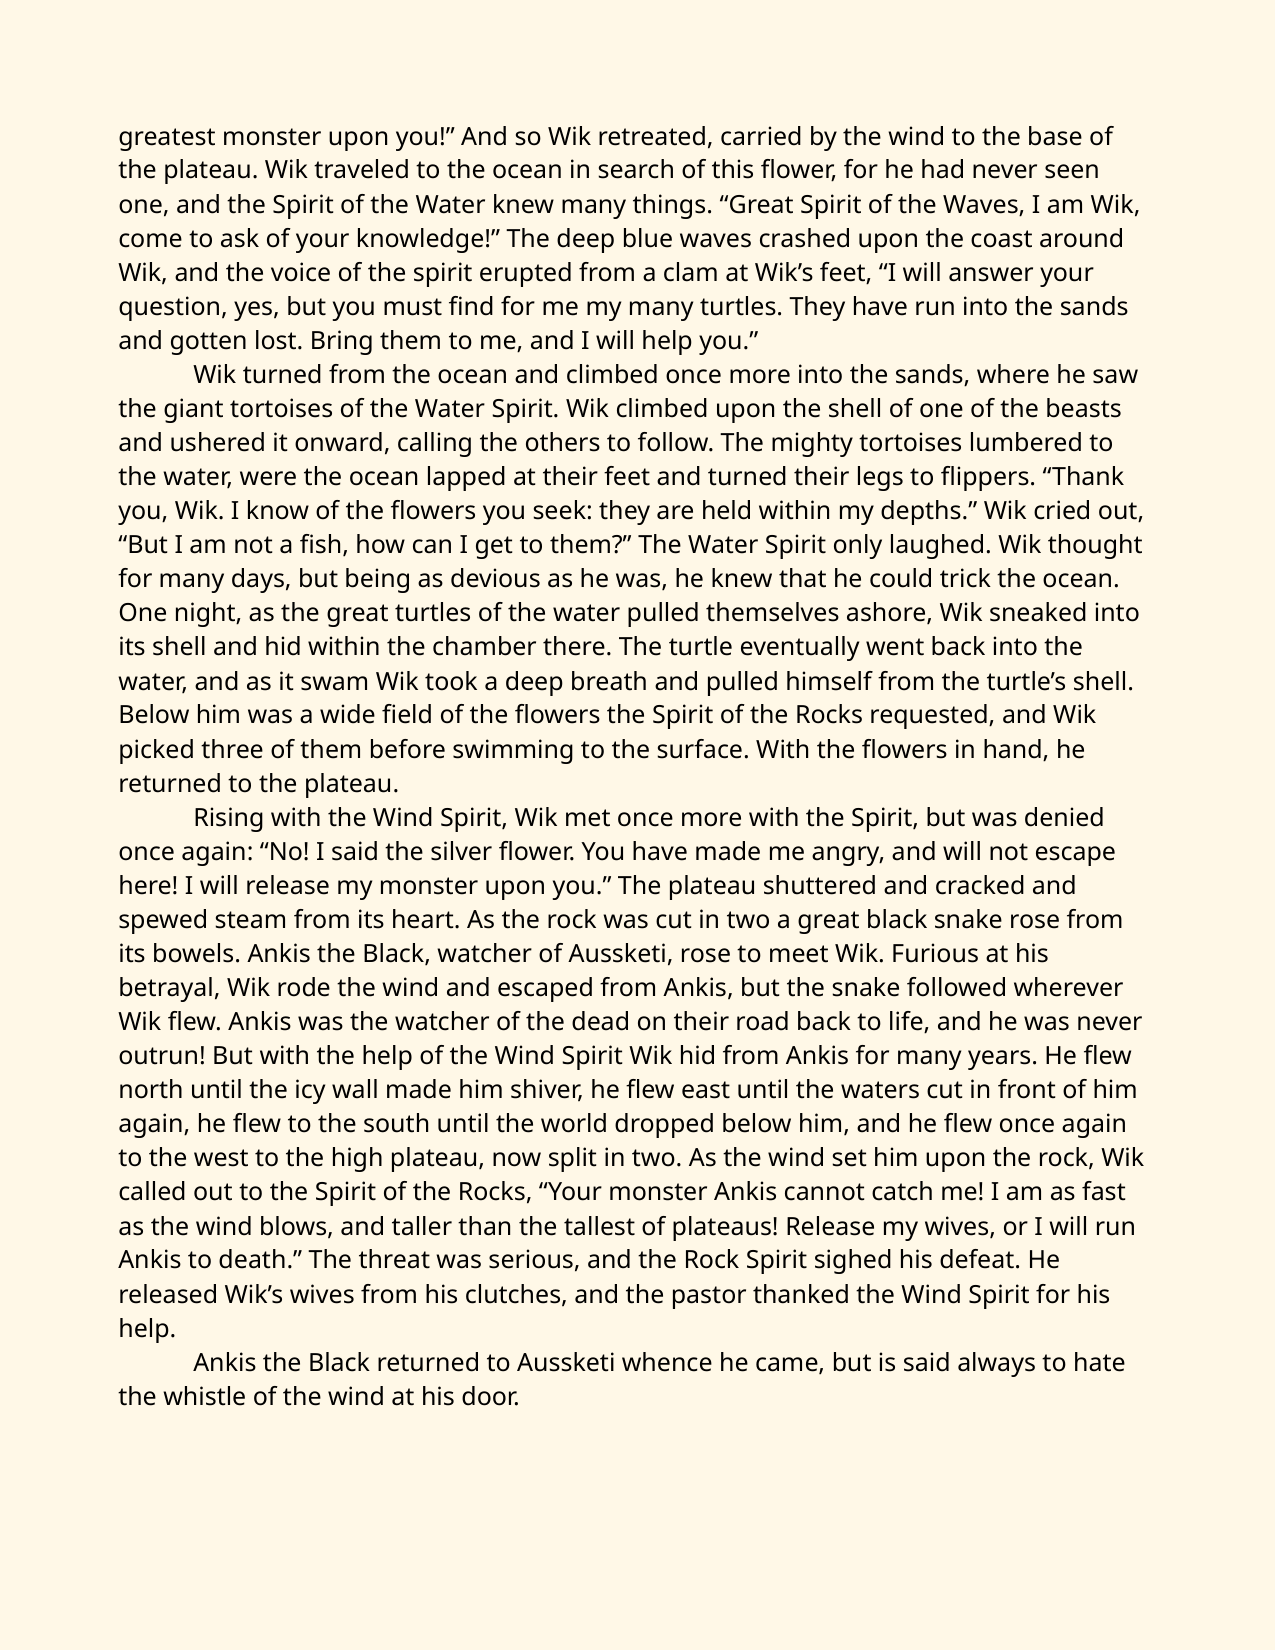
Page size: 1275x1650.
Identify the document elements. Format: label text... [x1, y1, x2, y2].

text greatest monster upon you!” And so Wik retreated, carried by the wind to the base of the plateau. Wik traveled to the ocean in search of this flower, for he had never seen one, and the Spirit of the Water knew many things. “Great Spirit of the Waves, I am Wik, come to ask of your knowledge!” The deep blue waves crashed upon the coast around Wik, and the voice of the spirit erupted from a clam at Wik’s feet, “I will answer your question, yes, but you must find for me my many turtles. They have run into the sands and gotten lost. Bring them to me, and I will help you.” [118, 118, 1157, 357]
text Ankis the Black returned to Aussketi whence he came, but is said always to hate the whistle of the wind at his door. [118, 1344, 1157, 1412]
text Rising with the Wind Spirit, Wik met once more with the Spirit, but was denied once again: “No! I said the silver flower. You have made me angry, and will not escape here! I will release my monster upon you.” The plateau shuttered and cracked and spewed steam from its heart. As the rock was cut in two a great black snake rose from its bowels. Ankis the Black, watcher of Aussketi, rose to meet Wik. Furious at his betrayal, Wik rode the wind and escaped from Ankis, but the snake followed wherever Wik flew. Ankis was the watcher of the dead on their road back to life, and he was never outrun! But with the help of the Wind Spirit Wik hid from Ankis for many years. He flew north until the icy wall made him shiver, he flew east until the waters cut in front of him again, he flew to the south until the world dropped below him, and he flew once again to the west to the high plateau, now split in two. As the wind set him upon the rock, Wik called out to the Spirit of the Rocks, “Your monster Ankis cannot catch me! I am as fast as the wind blows, and taller than the tallest of plateaus! Release my wives, or I will run Ankis to death.” The threat was serious, and the Rock Spirit sighed his defeat. He released Wik’s wives from his clutches, and the pastor thanked the Wind Spirit for his help. [118, 799, 1157, 1344]
text Wik turned from the ocean and climbed once more into the sands, where he saw the giant tortoises of the Water Spirit. Wik climbed upon the shell of one of the beasts and ushered it onward, calling the others to follow. The mighty tortoises lumbered to the water, were the ocean lapped at their feet and turned their legs to flippers. “Thank you, Wik. I know of the flowers you seek: they are held within my depths.” Wik cried out, “But I am not a fish, how can I get to them?” The Water Spirit only laughed. Wik thought for many days, but being as devious as he was, he knew that he could trick the ocean. One night, as the great turtles of the water pulled themselves ashore, Wik sneaked into its shell and hid within the chamber there. The turtle eventually went back into the water, and as it swam Wik took a deep breath and pulled himself from the turtle’s shell. Below him was a wide field of the flowers the Spirit of the Rocks requested, and Wik picked three of them before swimming to the surface. With the flowers in hand, he returned to the plateau. [118, 357, 1157, 799]
